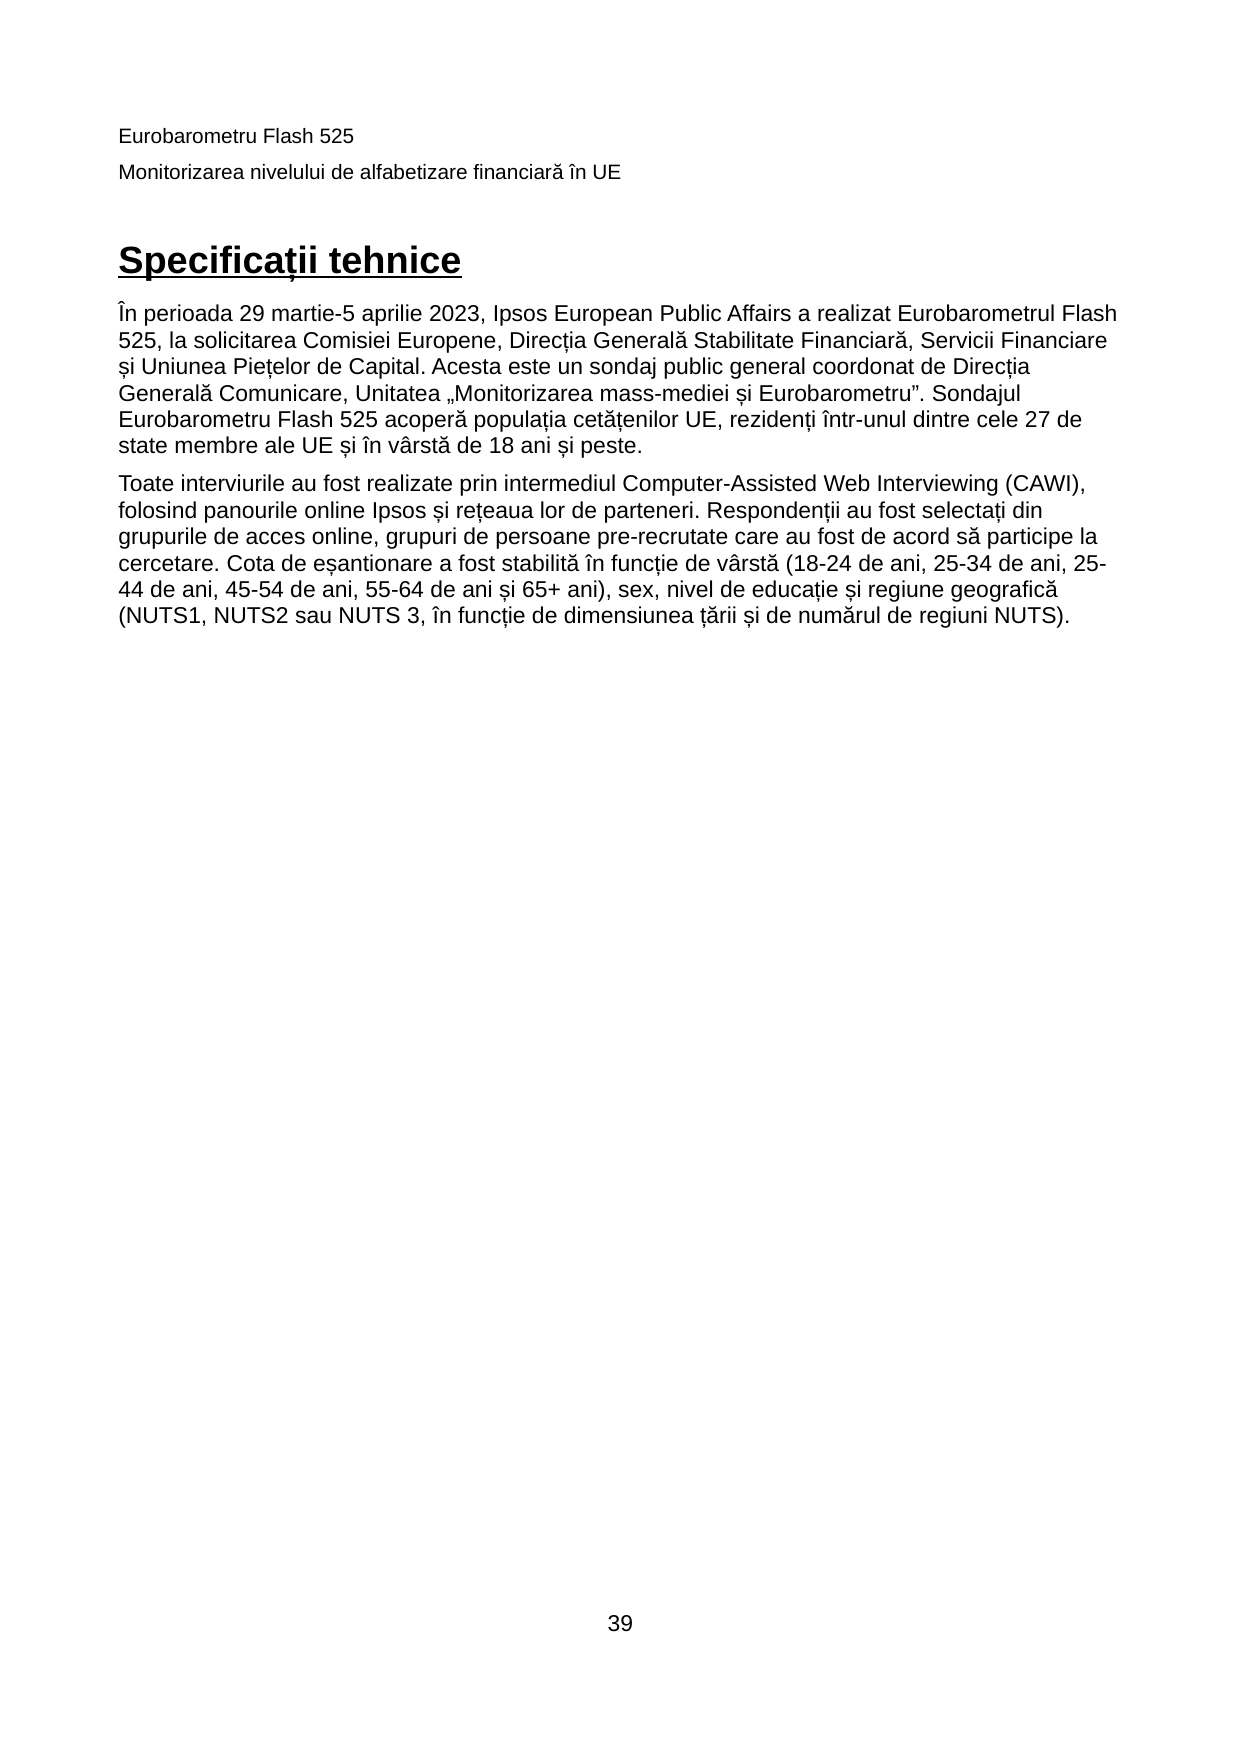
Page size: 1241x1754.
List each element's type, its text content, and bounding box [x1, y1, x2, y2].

text În perioada 29 martie-5 aprilie 2023, Ipsos European Public Affairs a realizat Eurobarometrul Flash 525, la solicitarea Comisiei Europene, Direcția Generală Stabilitate Financiară, Servicii Financiare și Uniunea Piețelor de Capital. Acesta este un sondaj public general coordonat de Direcția Generală Comunicare, Unitatea „Monitorizarea mass-mediei și Eurobarometru”. Sondajul Eurobarometru Flash 525 acoperă populația cetățenilor UE, rezidenți într-unul dintre cele 27 de state membre ale UE și în vârstă de 18 ani și peste. [118, 300, 1122, 458]
text Toate interviurile au fost realizate prin intermediul Computer-Assisted Web Interviewing (CAWI), folosind panourile online Ipsos și rețeaua lor de parteneri. Respondenții au fost selectați din grupurile de acces online, grupuri de persoane pre-recrutate care au fost de acord să participe la cercetare. Cota de eșantionare a fost stabilită în funcție de vârstă (18-24 de ani, 25-34 de ani, 25-44 de ani, 45-54 de ani, 55-64 de ani și 65+ ani), sex, nivel de educație și regiune geografică (NUTS1, NUTS2 sau NUTS 3, în funcție de dimensiunea țării și de numărul de regiuni NUTS). [118, 470, 1122, 628]
subtitle Specificații tehnice [118, 238, 1122, 282]
